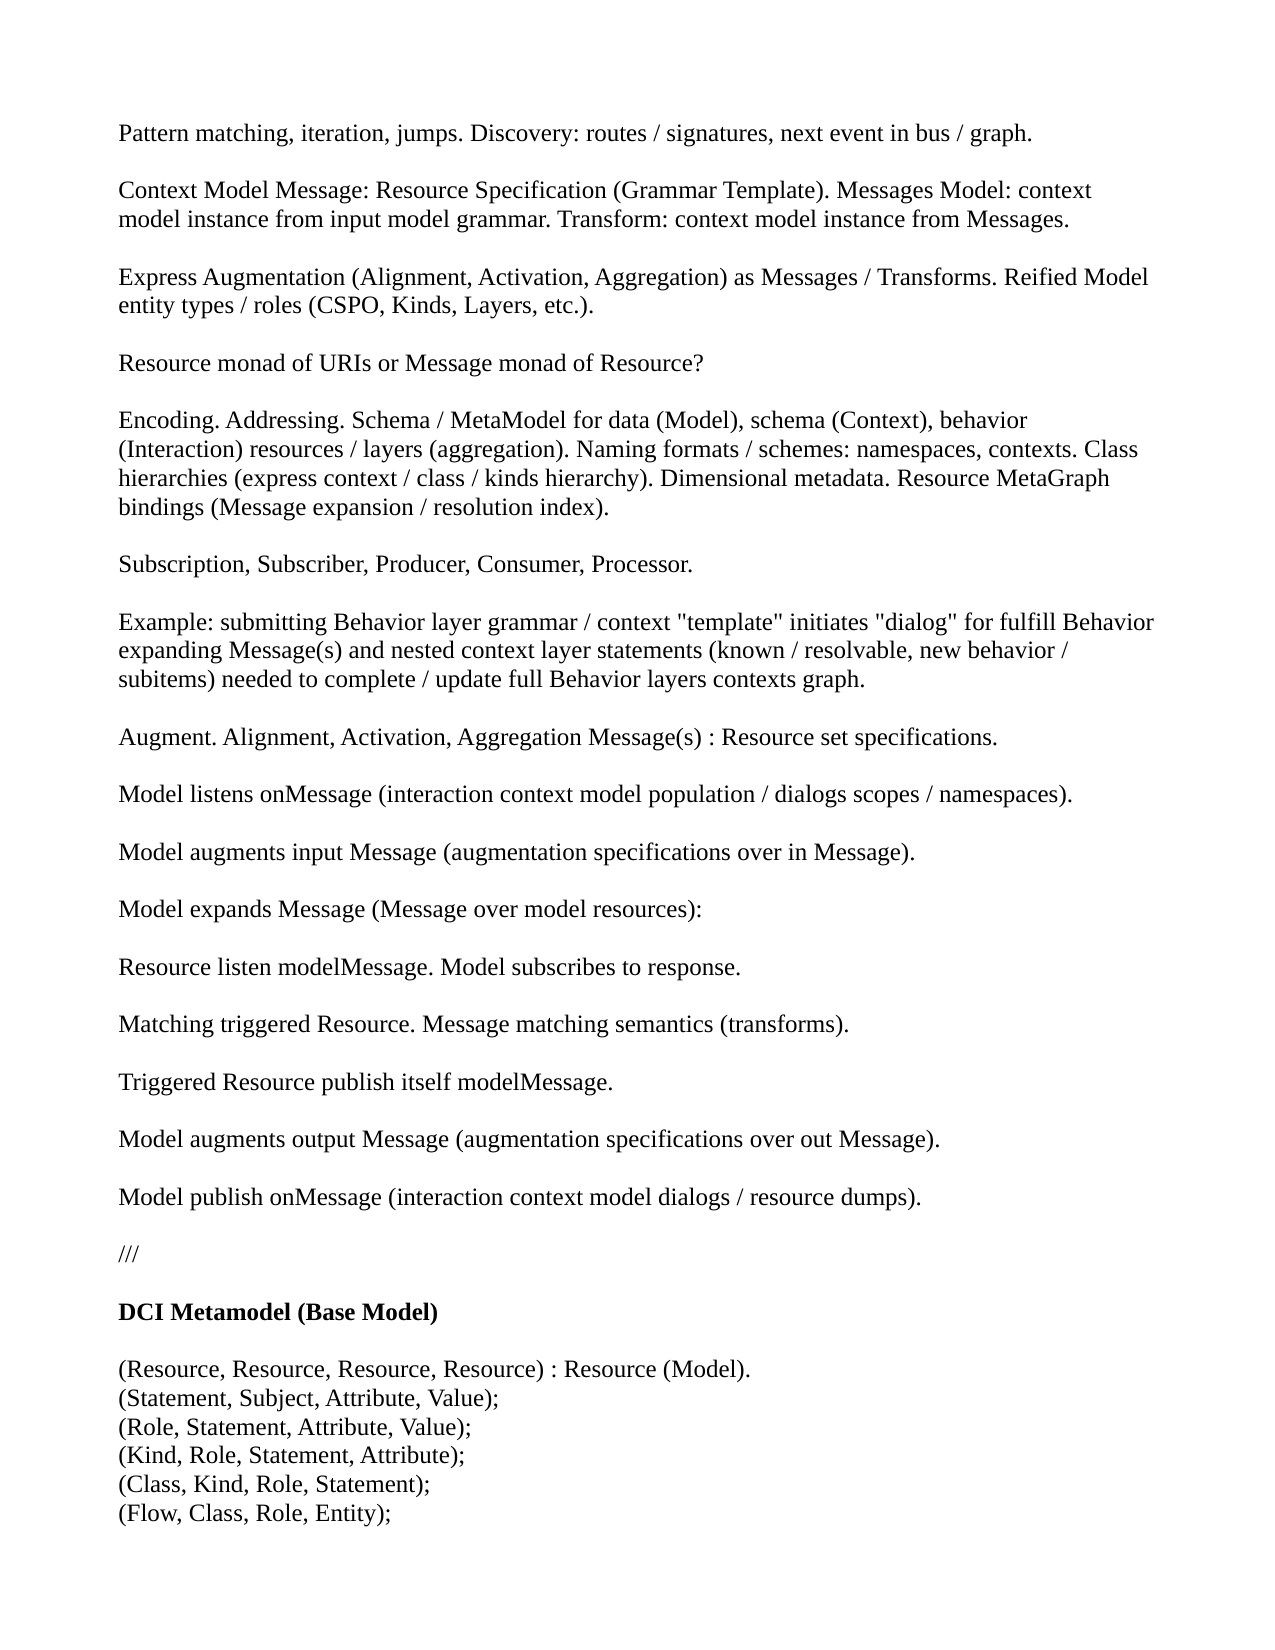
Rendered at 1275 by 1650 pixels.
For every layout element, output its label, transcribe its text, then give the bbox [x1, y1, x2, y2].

text Model publish onMessage (interaction context model dialogs / resource dumps). [118, 1182, 1157, 1211]
text Model expands Message (Message over model resources): [118, 894, 1157, 923]
text Encoding. Addressing. Schema / MetaModel for data (Model), schema (Context), behavior (Interaction) resources / layers (aggregation). Naming formats / schemes: namespaces, contexts. Class hierarchies (express context / class / kinds hierarchy). Dimensional metadata. Resource MetaGraph bindings (Message expansion / resolution index). [118, 406, 1157, 521]
text Resource listen modelMessage. Model subscribes to response. [118, 952, 1157, 981]
text Express Augmentation (Alignment, Activation, Aggregation) as Messages / Transforms. Reified Model entity types / roles (CSPO, Kinds, Layers, etc.). [118, 262, 1157, 319]
text DCI Metamodel (Base Model) [118, 1297, 1157, 1326]
text Model augments output Message (augmentation specifications over out Message). [118, 1124, 1157, 1153]
text (Class, Kind, Role, Statement); [118, 1469, 1157, 1498]
text Model listens onMessage (interaction context model population / dialogs scopes / namespaces). [118, 779, 1157, 808]
text Model augments input Message (augmentation specifications over in Message). [118, 837, 1157, 866]
text (Flow, Class, Role, Entity); [118, 1498, 1157, 1527]
text Augment. Alignment, Activation, Aggregation Message(s) : Resource set specifications. [118, 722, 1157, 751]
text Resource monad of URIs or Message monad of Resource? [118, 348, 1157, 377]
text (Resource, Resource, Resource, Resource) : Resource (Model). [118, 1354, 1157, 1383]
text Triggered Resource publish itself modelMessage. [118, 1067, 1157, 1096]
text Example: submitting Behavior layer grammar / context "template" initiates "dialog" for fulfill Behavior expanding Message(s) and nested context layer statements (known / resolvable, new behavior / subitems) needed to complete / update full Behavior layers contexts graph. [118, 607, 1157, 693]
text /// [118, 1239, 1157, 1268]
text Subscription, Subscriber, Producer, Consumer, Processor. [118, 549, 1157, 578]
text Matching triggered Resource. Message matching semantics (transforms). [118, 1009, 1157, 1038]
text Pattern matching, iteration, jumps. Discovery: routes / signatures, next event in bus / graph. [118, 118, 1157, 147]
text Context Model Message: Resource Specification (Grammar Template). Messages Model: context model instance from input model grammar. Transform: context model instance from Messages. [118, 176, 1157, 233]
text (Role, Statement, Attribute, Value); [118, 1412, 1157, 1441]
text (Statement, Subject, Attribute, Value); [118, 1383, 1157, 1412]
text (Kind, Role, Statement, Attribute); [118, 1441, 1157, 1469]
